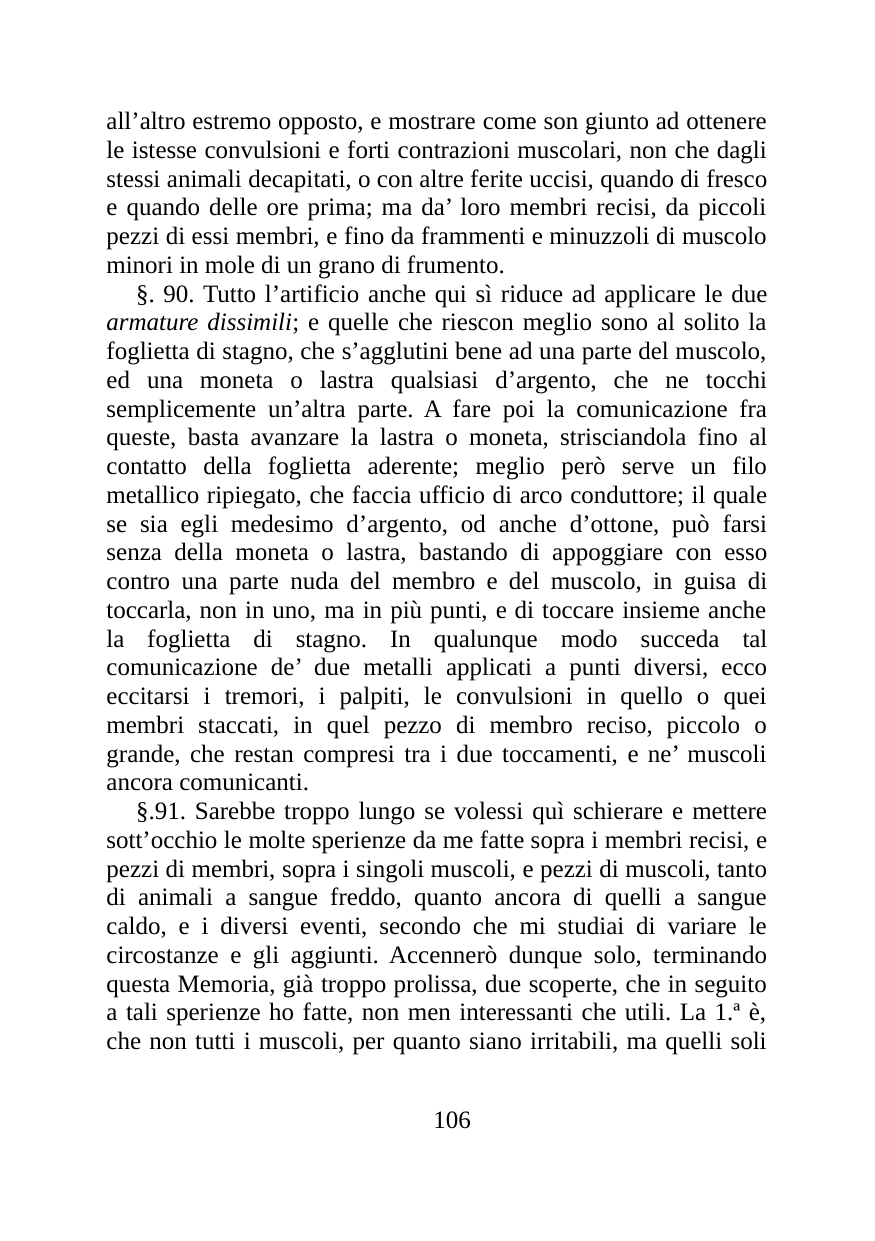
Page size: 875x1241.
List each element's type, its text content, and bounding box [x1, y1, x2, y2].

text all’altro estremo opposto, e mostrare come son giunto ad ottenere le istesse convulsioni e forti contrazioni muscolari, non che dagli stessi animali decapitati, o con altre ferite uccisi, quando di fresco e quando delle ore prima; ma da’ loro membri recisi, da piccoli pezzi di essi membri, e fino da frammenti e minuzzoli di muscolo minori in mole di un grano di frumento. [106, 106, 768, 279]
text §. 90. Tutto l’artificio anche qui sì riduce ad applicare le due armature dissimili; e quelle che riescon meglio sono al solito la foglietta di stagno, che s’agglutini bene ad una parte del muscolo, ed una moneta o lastra qualsiasi d’argento, che ne tocchi semplicemente un’altra parte. A fare poi la comunicazione fra queste, basta avanzare la lastra o moneta, strisciandola fino al contatto della foglietta aderente; meglio però serve un filo metallico ripiegato, che faccia ufficio di arco conduttore; il quale se sia egli medesimo d’argento, od anche d’ottone, può farsi senza della moneta o lastra, bastando di appoggiare con esso contro una parte nuda del membro e del muscolo, in guisa di toccarla, non in uno, ma in più punti, e di toccare insieme anche la foglietta di stagno. In qualunque modo succeda tal comunicazione de’ due metalli applicati a punti diversi, ecco eccitarsi i tremori, i palpiti, le convulsioni in quello o quei membri staccati, in quel pezzo di membro reciso, piccolo o grande, che restan compresi tra i due toccamenti, e ne’ muscoli ancora comunicanti. [106, 279, 768, 796]
text §.91. Sarebbe troppo lungo se volessi quì schierare e mettere sott’occhio le molte sperienze da me fatte sopra i membri recisi, e pezzi di membri, sopra i singoli muscoli, e pezzi di muscoli, tanto di animali a sangue freddo, quanto ancora di quelli a sangue caldo, e i diversi eventi, secondo che mi studiai di variare le circostanze e gli aggiunti. Accennerò dunque solo, terminando questa Memoria, già troppo prolissa, due scoperte, che in seguito a tali sperienze ho fatte, non men interessanti che utili. La 1.ª è, che non tutti i muscoli, per quanto siano irritabili, ma quelli soli [106, 796, 768, 1055]
